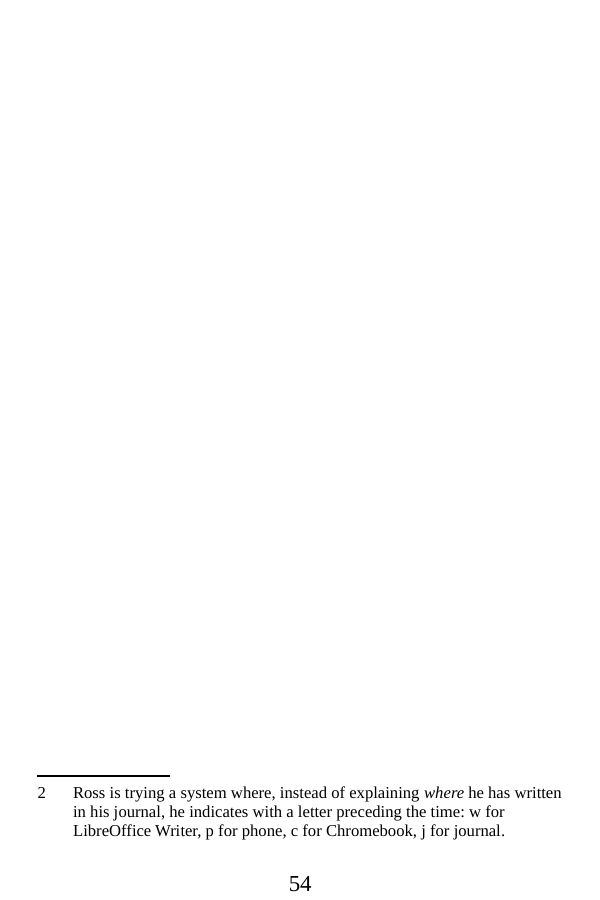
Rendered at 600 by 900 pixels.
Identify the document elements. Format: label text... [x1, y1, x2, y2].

text . . . [37, 37, 562, 60]
text I laid in bed, logged onto WoW, joined up with Temple, made an attempt at Nef, wiped, ran MC, won the Lava Dredger, made another attempt at Nef, wiped again, had a headache, logged off, went to bed. [37, 83, 562, 174]
text XI.XI [37, 264, 562, 287]
text Ross is trying a system where, instead of explaining where he has written in his journal, he indicates with a letter preceding the time: w for LibreOffice Writer, p for phone, c for Chromebook, j for journal. [37, 782, 562, 840]
text I woke, played Wordle (STOIC in three,) flossed, rinsed, brushed, rinsed my teeth, laid in bed some more, w9:46. [37, 310, 562, 378]
